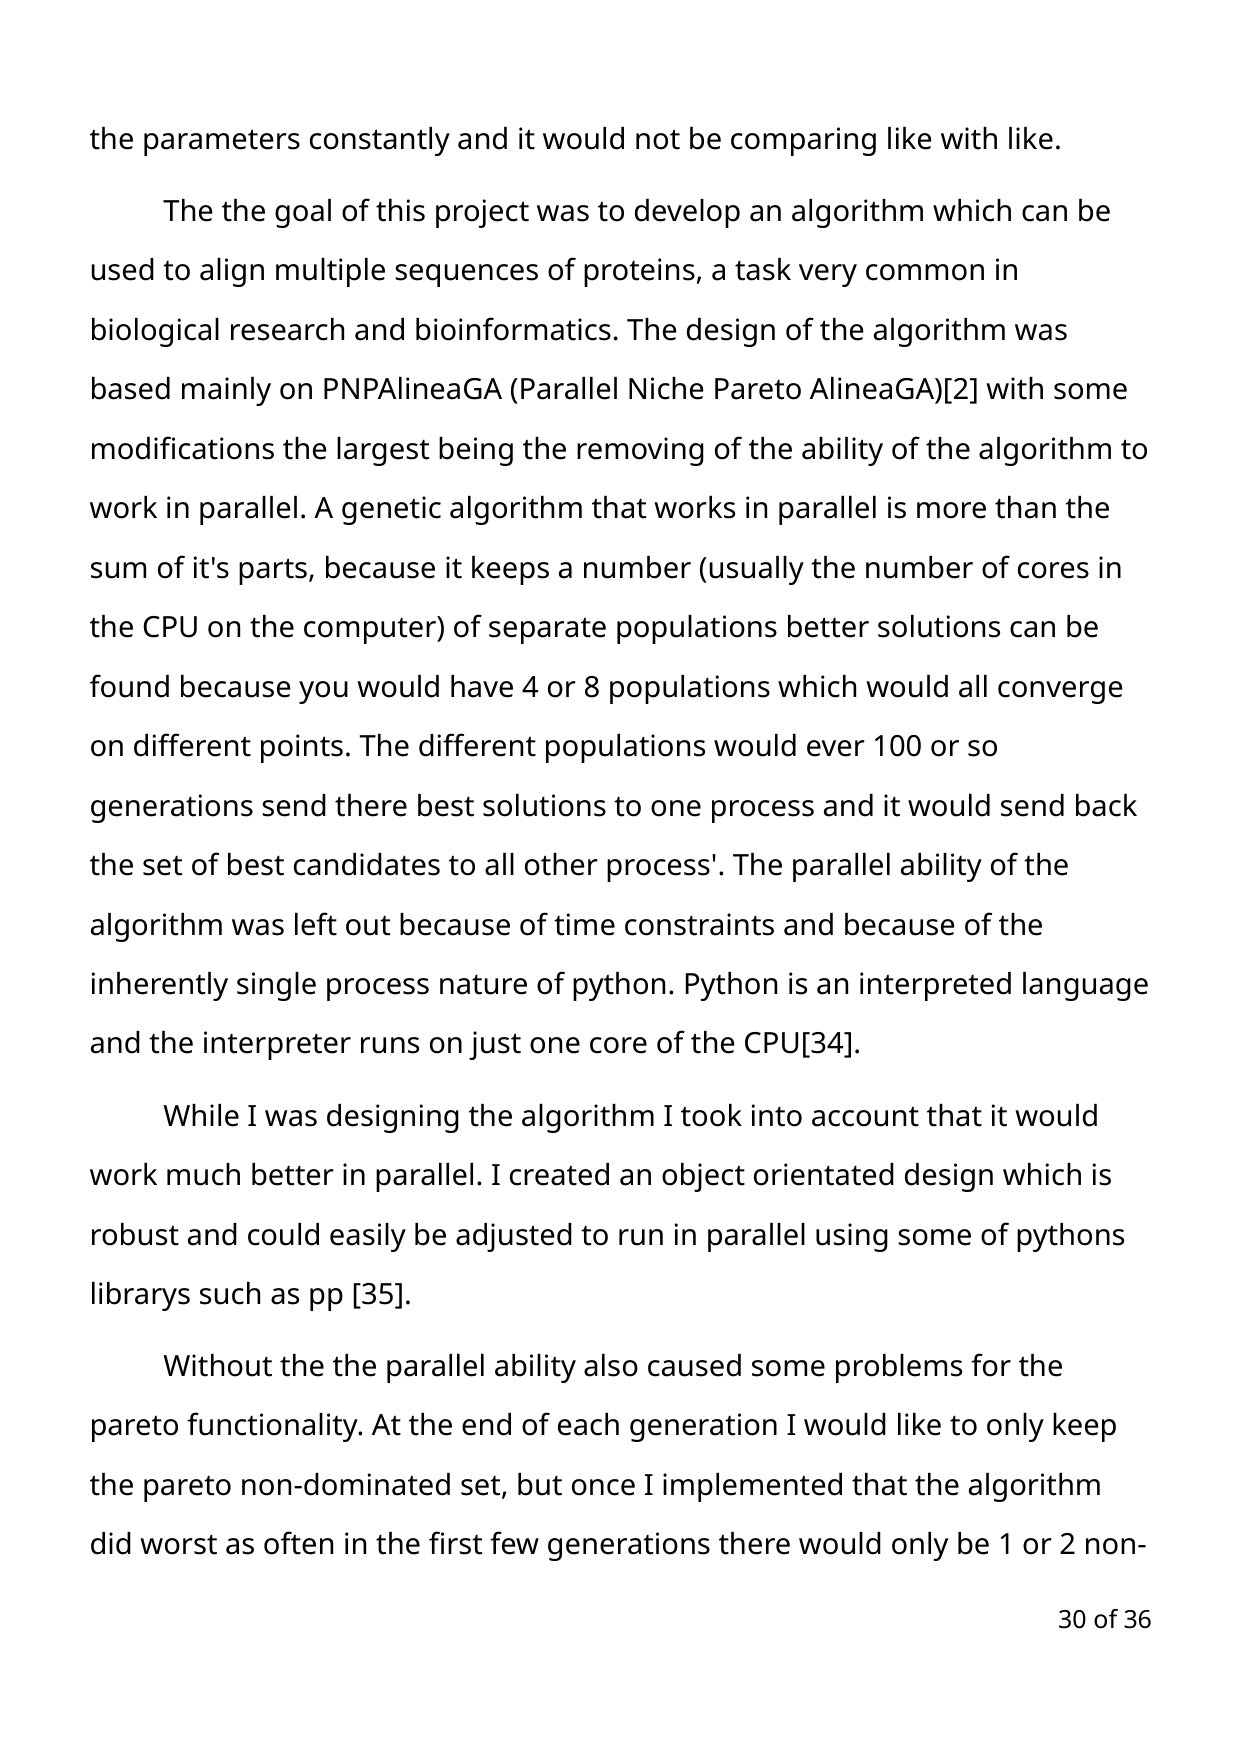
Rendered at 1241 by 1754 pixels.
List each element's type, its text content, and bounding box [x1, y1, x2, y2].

text The the goal of this project was to develop an algorithm which can be used to align multiple sequences of proteins, a task very common in biological research and bioinformatics. The design of the algorithm was based mainly on PNPAlineaGA (Parallel Niche Pareto AlineaGA)[2] with some modifications the largest being the removing of the ability of the algorithm to work in parallel. A genetic algorithm that works in parallel is more than the sum of it's parts, because it keeps a number (usually the number of cores in the CPU on the computer) of separate populations better solutions can be found because you would have 4 or 8 populations which would all converge on different points. The different populations would ever 100 or so generations send there best solutions to one process and it would send back the set of best candidates to all other process'. The parallel ability of the algorithm was left out because of time constraints and because of the inherently single process nature of python. Python is an interpreted language and the interpreter runs on just one core of the CPU[34]. [89, 190, 1152, 1062]
text While I was designing the algorithm I took into account that it would work much better in parallel. I created an object orientated design which is robust and could easily be adjusted to run in parallel using some of pythons librarys such as pp [35]. [89, 1095, 1152, 1313]
text the parameters constantly and it would not be comparing like with like. [89, 118, 1152, 158]
text Without the the parallel ability also caused some problems for the pareto functionality. At the end of each generation I would like to only keep the pareto non-dominated set, but once I implemented that the algorithm did worst as often in the first few generations there would only be 1 or 2 non- [89, 1345, 1152, 1563]
